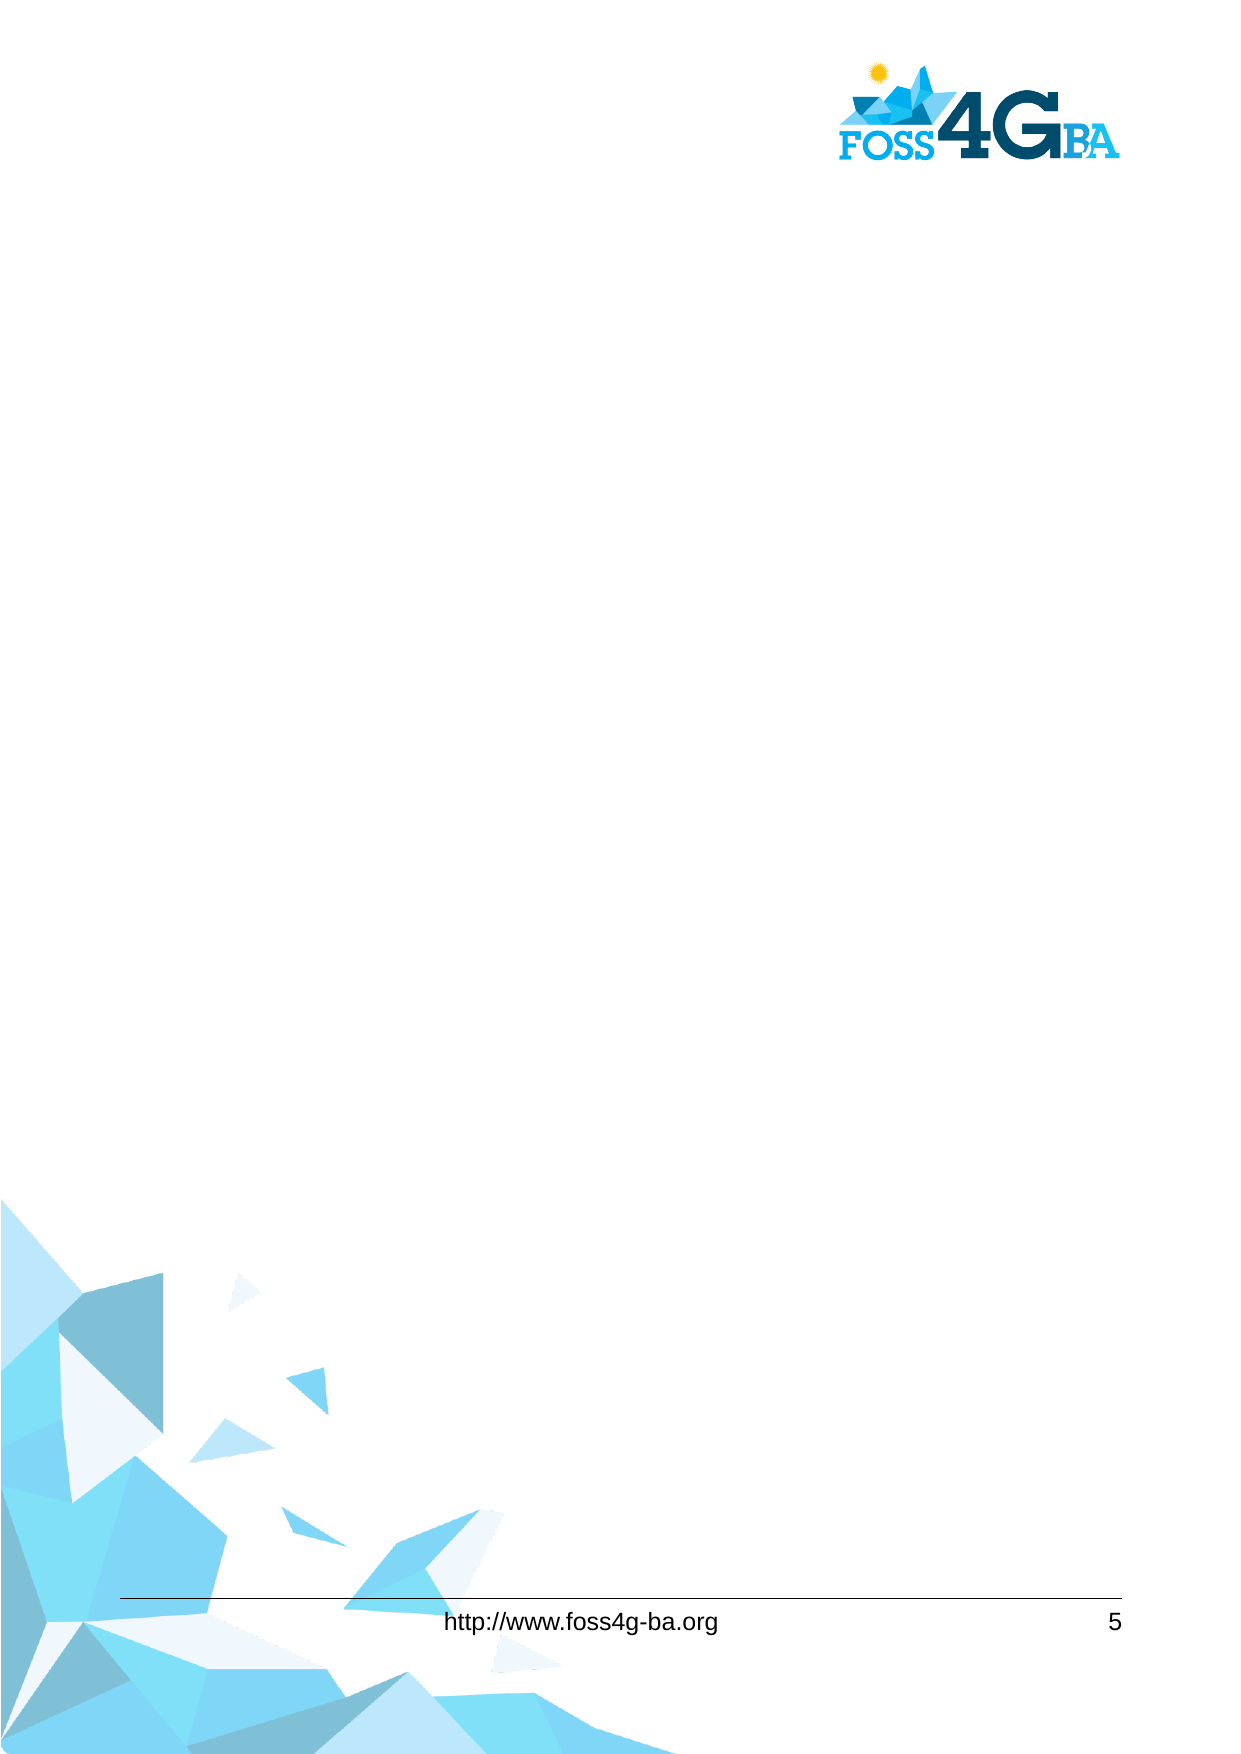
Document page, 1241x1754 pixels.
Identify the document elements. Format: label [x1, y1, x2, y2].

picture [1, 953, 801, 1754]
picture [882, 141, 907, 161]
picture [869, 136, 886, 154]
picture [838, 59, 1122, 161]
